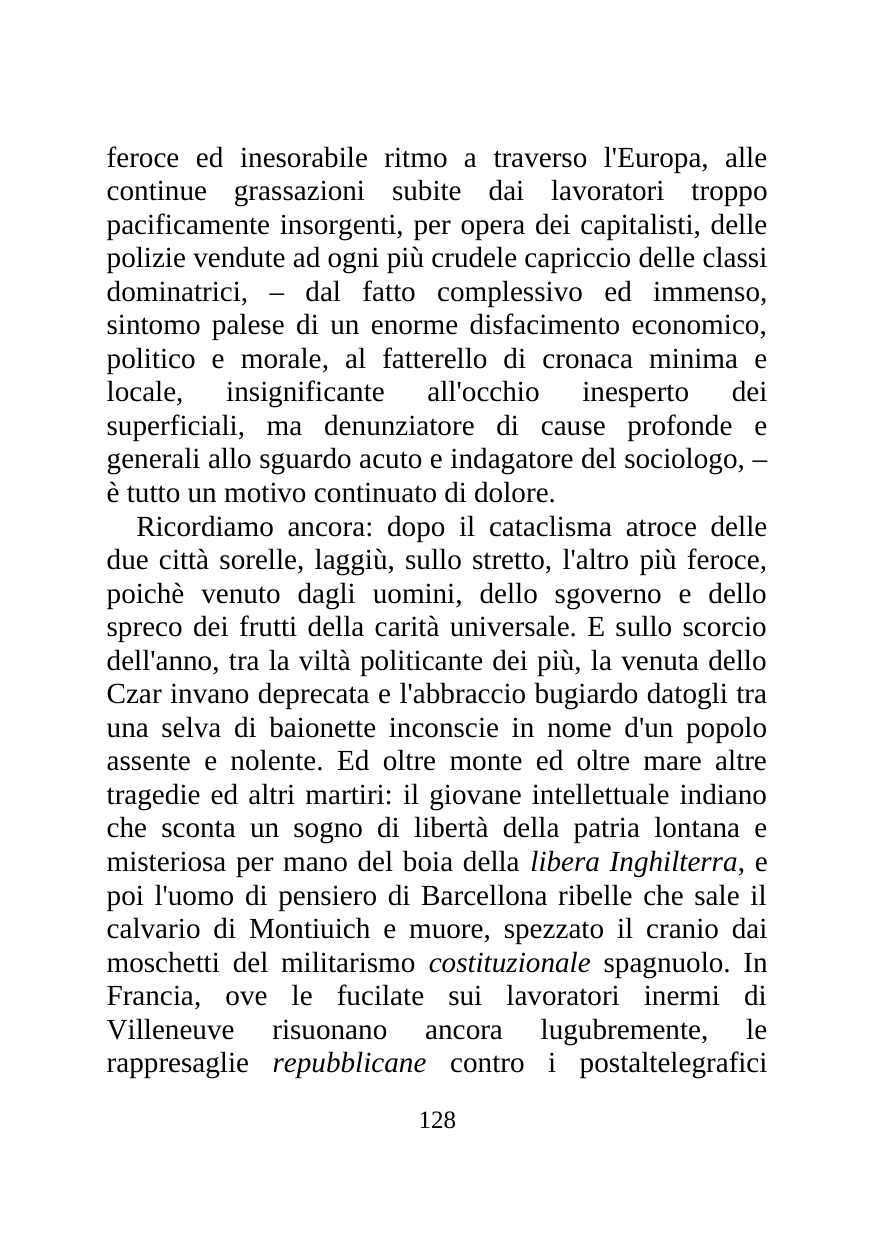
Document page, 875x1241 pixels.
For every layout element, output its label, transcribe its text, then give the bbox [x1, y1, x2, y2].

text feroce ed inesorabile ritmo a traverso l'Europa, alle continue grassazioni subite dai lavoratori troppo pacificamente insorgenti, per opera dei capitalisti, delle polizie vendute ad ogni più crudele capriccio delle classi dominatrici, – dal fatto complessivo ed immenso, sintomo palese di un enorme disfacimento economico, politico e morale, al fatterello di cronaca minima e locale, insignificante all'occhio inesperto dei superficiali, ma denunziatore di cause profonde e generali allo sguardo acuto e indagatore del sociologo, – è tutto un motivo continuato di dolore. [106, 140, 768, 509]
text Ricordiamo ancora: dopo il cataclisma atroce delle due città sorelle, laggiù, sullo stretto, l'altro più feroce, poichè venuto dagli uomini, dello sgoverno e dello spreco dei frutti della carità universale. E sullo scorcio dell'anno, tra la viltà politicante dei più, la venuta dello Czar invano deprecata e l'abbraccio bugiardo datogli tra una selva di baionette inconscie in nome d'un popolo assente e nolente. Ed oltre monte ed oltre mare altre tragedie ed altri martiri: il giovane intellettuale indiano che sconta un sogno di libertà della patria lontana e misteriosa per mano del boia della libera Inghilterra, e poi l'uomo di pensiero di Barcellona ribelle che sale il calvario di Montiuich e muore, spezzato il cranio dai moschetti del militarismo costituzionale spagnuolo. In Francia, ove le fucilate sui lavoratori inermi di Villeneuve risuonano ancora lugubremente, le rappresaglie repubblicane contro i postaltelegrafici [106, 509, 768, 1079]
